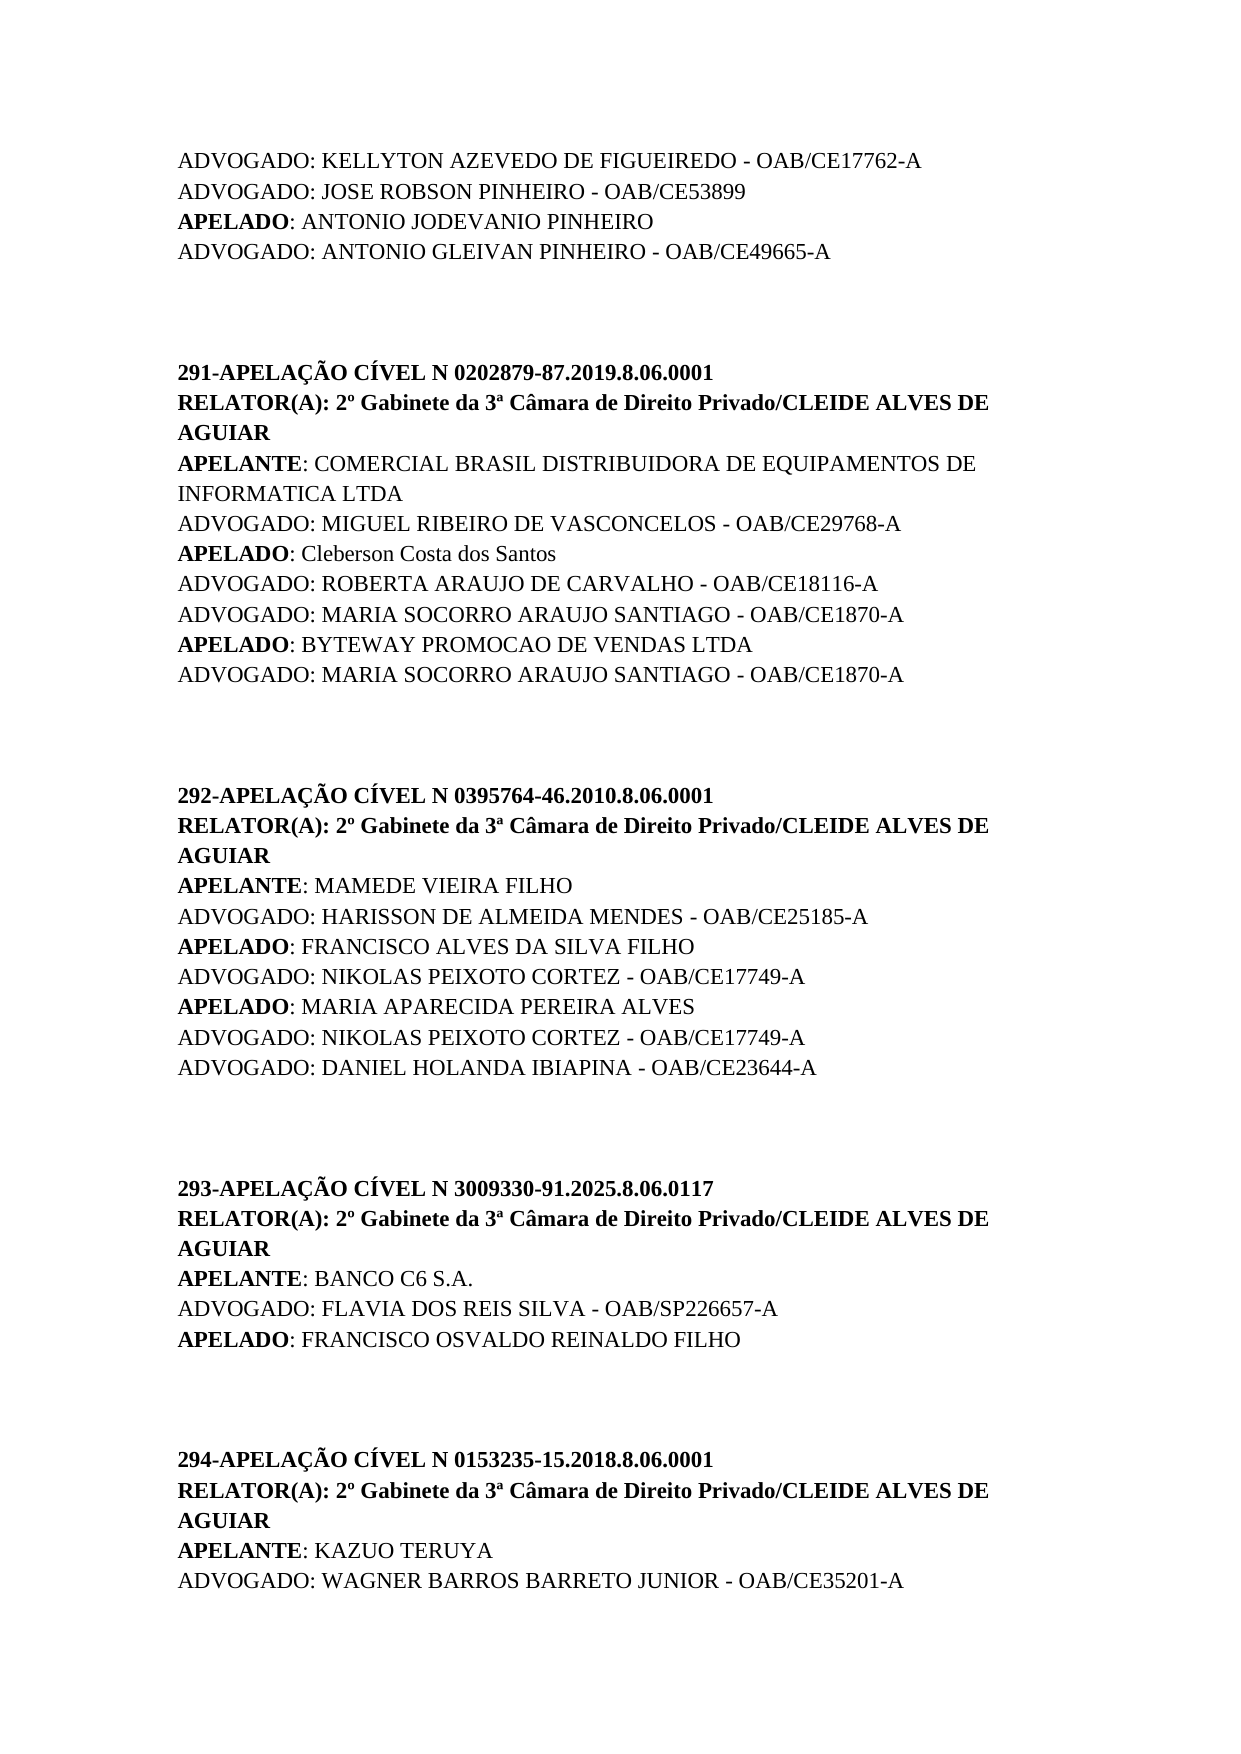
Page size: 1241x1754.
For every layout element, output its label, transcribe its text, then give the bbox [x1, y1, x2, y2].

text ADVOGADO: KELLYTON AZEVEDO DE FIGUEIREDO - OAB/CE17762-A ADVOGADO: JOSE ROBSON PINHEIRO - OAB/CE53899 APELADO: ANTONIO JODEVANIO PINHEIRO ADVOGADO: ANTONIO GLEIVAN PINHEIRO - OAB/CE49665-A 291-APELAÇÃO CÍVEL N 0202879-87.2019.8.06.0001 RELATOR(A): 2º Gabinete da 3ª Câmara de Direito Privado/CLEIDE ALVES DE AGUIAR APELANTE: COMERCIAL BRASIL DISTRIBUIDORA DE EQUIPAMENTOS DE INFORMATICA LTDA ADVOGADO: MIGUEL RIBEIRO DE VASCONCELOS - OAB/CE29768-A APELADO: Cleberson Costa dos Santos ADVOGADO: ROBERTA ARAUJO DE CARVALHO - OAB/CE18116-A ADVOGADO: MARIA SOCORRO ARAUJO SANTIAGO - OAB/CE1870-A APELADO: BYTEWAY PROMOCAO DE VENDAS LTDA ADVOGADO: MARIA SOCORRO ARAUJO SANTIAGO - OAB/CE1870-A 292-APELAÇÃO CÍVEL N 0395764-46.2010.8.06.0001 RELATOR(A): 2º Gabinete da 3ª Câmara de Direito Privado/CLEIDE ALVES DE AGUIAR APELANTE: MAMEDE VIEIRA FILHO ADVOGADO: HARISSON DE ALMEIDA MENDES - OAB/CE25185-A APELADO: FRANCISCO ALVES DA SILVA FILHO ADVOGADO: NIKOLAS PEIXOTO CORTEZ - OAB/CE17749-A APELADO: MARIA APARECIDA PEREIRA ALVES ADVOGADO: NIKOLAS PEIXOTO CORTEZ - OAB/CE17749-A ADVOGADO: DANIEL HOLANDA IBIAPINA - OAB/CE23644-A 293-APELAÇÃO CÍVEL N 3009330-91.2025.8.06.0117 RELATOR(A): 2º Gabinete da 3ª Câmara de Direito Privado/CLEIDE ALVES DE AGUIAR APELANTE: BANCO C6 S.A. ADVOGADO: FLAVIA DOS REIS SILVA - OAB/SP226657-A APELADO: FRANCISCO OSVALDO REINALDO FILHO 294-APELAÇÃO CÍVEL N 0153235-15.2018.8.06.0001 RELATOR(A): 2º Gabinete da 3ª Câmara de Direito Privado/CLEIDE ALVES DE AGUIAR APELANTE: KAZUO TERUYA ADVOGADO: WAGNER BARROS BARRETO JUNIOR - OAB/CE35201-A [177, 148, 1063, 1594]
